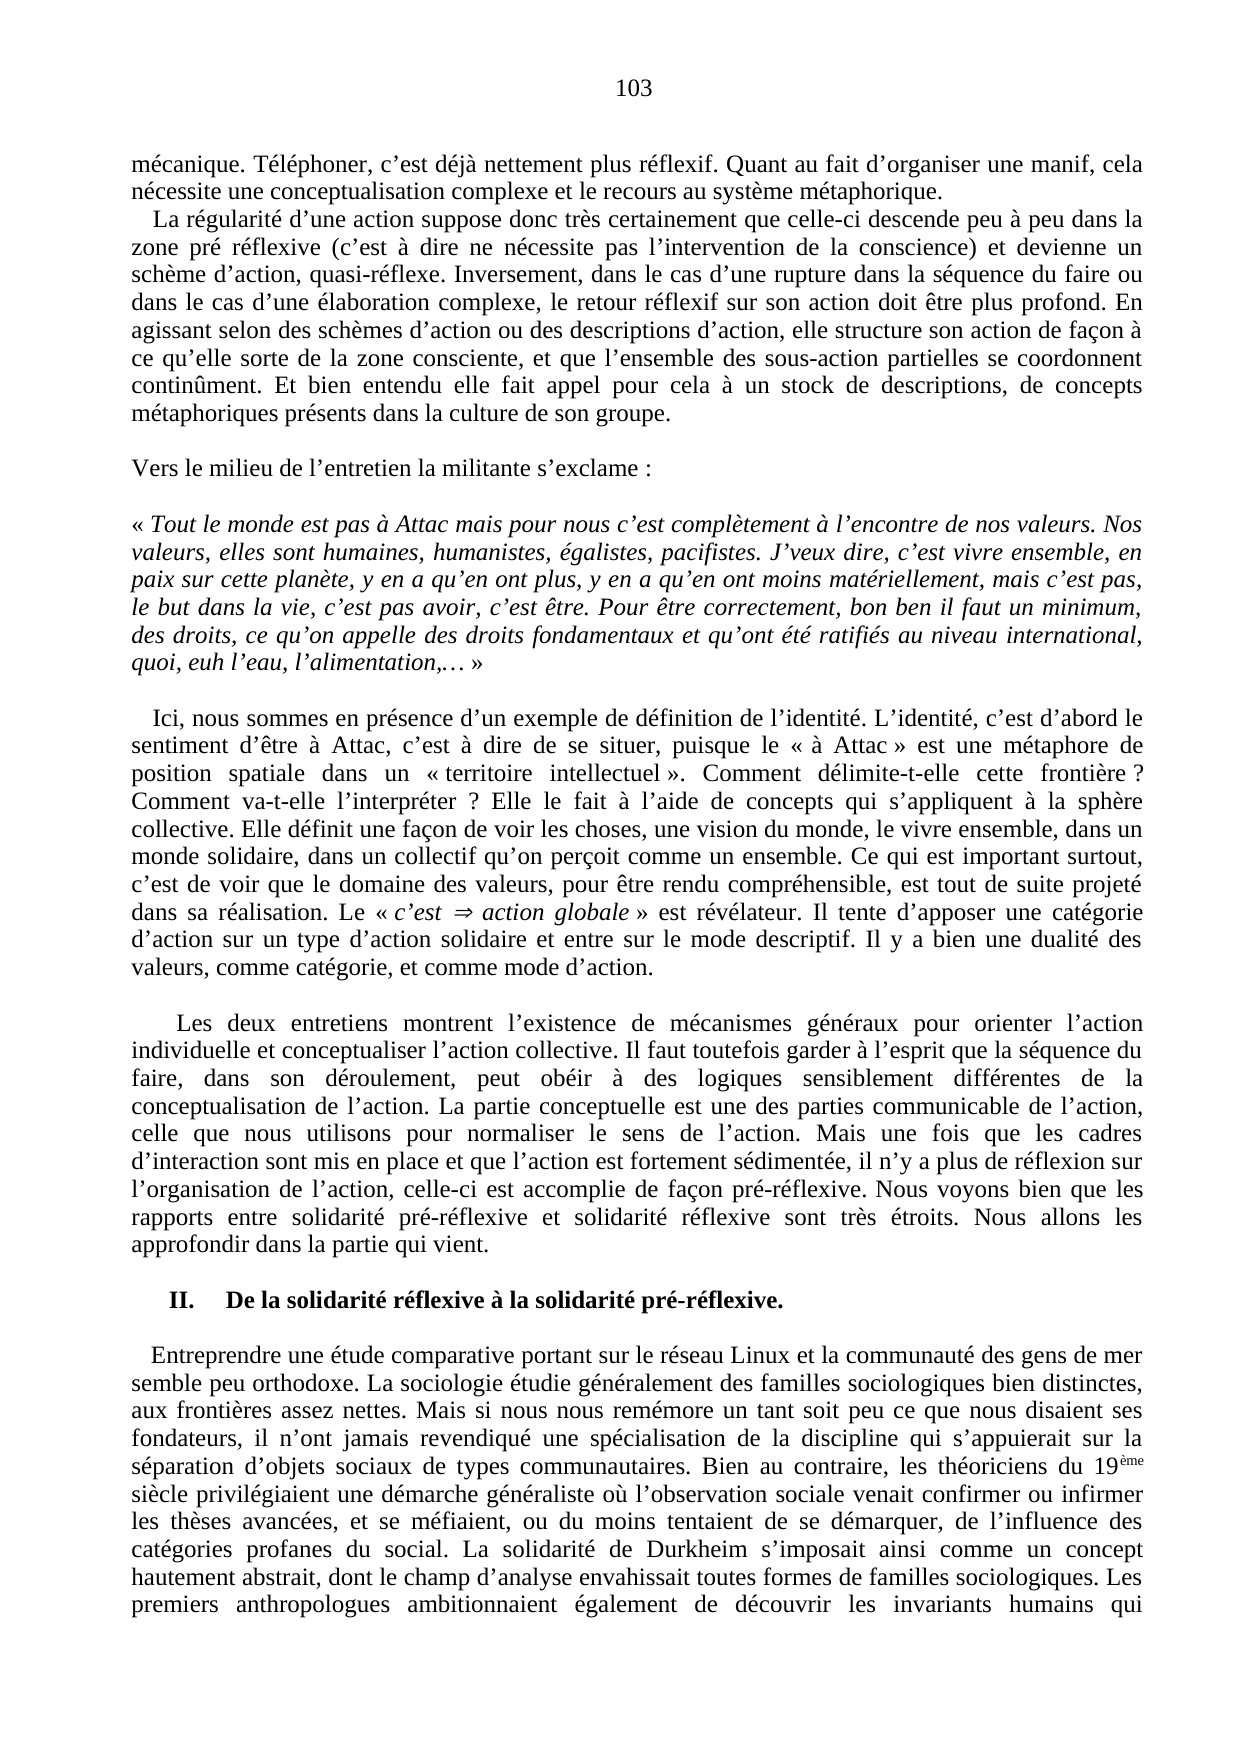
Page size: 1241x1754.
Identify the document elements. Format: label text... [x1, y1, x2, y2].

text II. De la solidarité réflexive à la solidarité pré-réflexive. [169, 1286, 1144, 1313]
text Vers le milieu de l’entretien la militante s’exclame : [131, 454, 1144, 482]
text Les deux entretiens montrent l’existence de mécanismes généraux pour orienter l’action individuelle et conceptualiser l’action collective. Il faut toutefois garder à l’esprit que la séquence du faire, dans son déroulement, peut obéir à des logiques sensiblement différentes de la conceptualisation de l’action. La partie conceptuelle est une des parties communicable de l’action, celle que nous utilisons pour normaliser le sens de l’action. Mais une fois que les cadres d’interaction sont mis en place et que l’action est fortement sédimentée, il n’y a plus de réflexion sur l’organisation de l’action, celle-ci est accomplie de façon pré-réflexive. Nous voyons bien que les rapports entre solidarité pré-réflexive et solidarité réflexive sont très étroits. Nous allons les approfondir dans la partie qui vient. [131, 1009, 1144, 1258]
text « Tout le monde est pas à Attac mais pour nous c’est complètement à l’encontre de nos valeurs. Nos valeurs, elles sont humaines, humanistes, égalistes, pacifistes. J’veux dire, c’est vivre ensemble, en paix sur cette planète, y en a qu’en ont plus, y en a qu’en ont moins matériellement, mais c’est pas, le but dans la vie, c’est pas avoir, c’est être. Pour être correctement, bon ben il faut un minimum, des droits, ce qu’on appelle des droits fondamentaux et qu’ont été ratifiés au niveau international, quoi, euh l’eau, l’alimentation,… » [131, 510, 1144, 676]
text Entreprendre une étude comparative portant sur le réseau Linux et la communauté des gens de mer semble peu orthodoxe. La sociologie étudie généralement des familles sociologiques bien distinctes, aux frontières assez nettes. Mais si nous nous remémore un tant soit peu ce que nous disaient ses fondateurs, il n’ont jamais revendiqué une spécialisation de la discipline qui s’appuierait sur la séparation d’objets sociaux de types communautaires. Bien au contraire, les théoriciens du 19ème siècle privilégiaient une démarche généraliste où l’observation sociale venait confirmer ou infirmer les thèses avancées, et se méfiaient, ou du moins tentaient de se démarquer, de l’influence des catégories profanes du social. La solidarité de Durkheim s’imposait ainsi comme un concept hautement abstrait, dont le champ d’analyse envahissait toutes formes de familles sociologiques. Les premiers anthropologues ambitionnaient également de découvrir les invariants humains qui [131, 1341, 1144, 1618]
text Ici, nous sommes en présence d’un exemple de définition de l’identité. L’identité, c’est d’abord le sentiment d’être à Attac, c’est à dire de se situer, puisque le « à Attac » est une métaphore de position spatiale dans un « territoire intellectuel ». Comment délimite-t-elle cette frontière ? Comment va-t-elle l’interpréter ? Elle le fait à l’aide de concepts qui s’appliquent à la sphère collective. Elle définit une façon de voir les choses, une vision du monde, le vivre ensemble, dans un monde solidaire, dans un collectif qu’on perçoit comme un ensemble. Ce qui est important surtout, c’est de voir que le domaine des valeurs, pour être rendu compréhensible, est tout de suite projeté dans sa réalisation. Le « c’est  action globale » est révélateur. Il tente d’apposer une catégorie d’action sur un type d’action solidaire et entre sur le mode descriptif. Il y a bien une dualité des valeurs, comme catégorie, et comme mode d’action. [131, 704, 1144, 981]
text mécanique. Téléphoner, c’est déjà nettement plus réflexif. Quant au fait d’organiser une manif, cela nécessite une conceptualisation complexe et le recours au système métaphorique. [131, 150, 1144, 205]
text La régularité d’une action suppose donc très certainement que celle-ci descende peu à peu dans la zone pré réflexive (c’est à dire ne nécessite pas l’intervention de la conscience) et devienne un schème d’action, quasi-réflexe. Inversement, dans le cas d’une rupture dans la séquence du faire ou dans le cas d’une élaboration complexe, le retour réflexif sur son action doit être plus profond. En agissant selon des schèmes d’action ou des descriptions d’action, elle structure son action de façon à ce qu’elle sorte de la zone consciente, et que l’ensemble des sous-action partielles se coordonnent continûment. Et bien entendu elle fait appel pour cela à un stock de descriptions, de concepts métaphoriques présents dans la culture de son groupe. [131, 205, 1144, 427]
